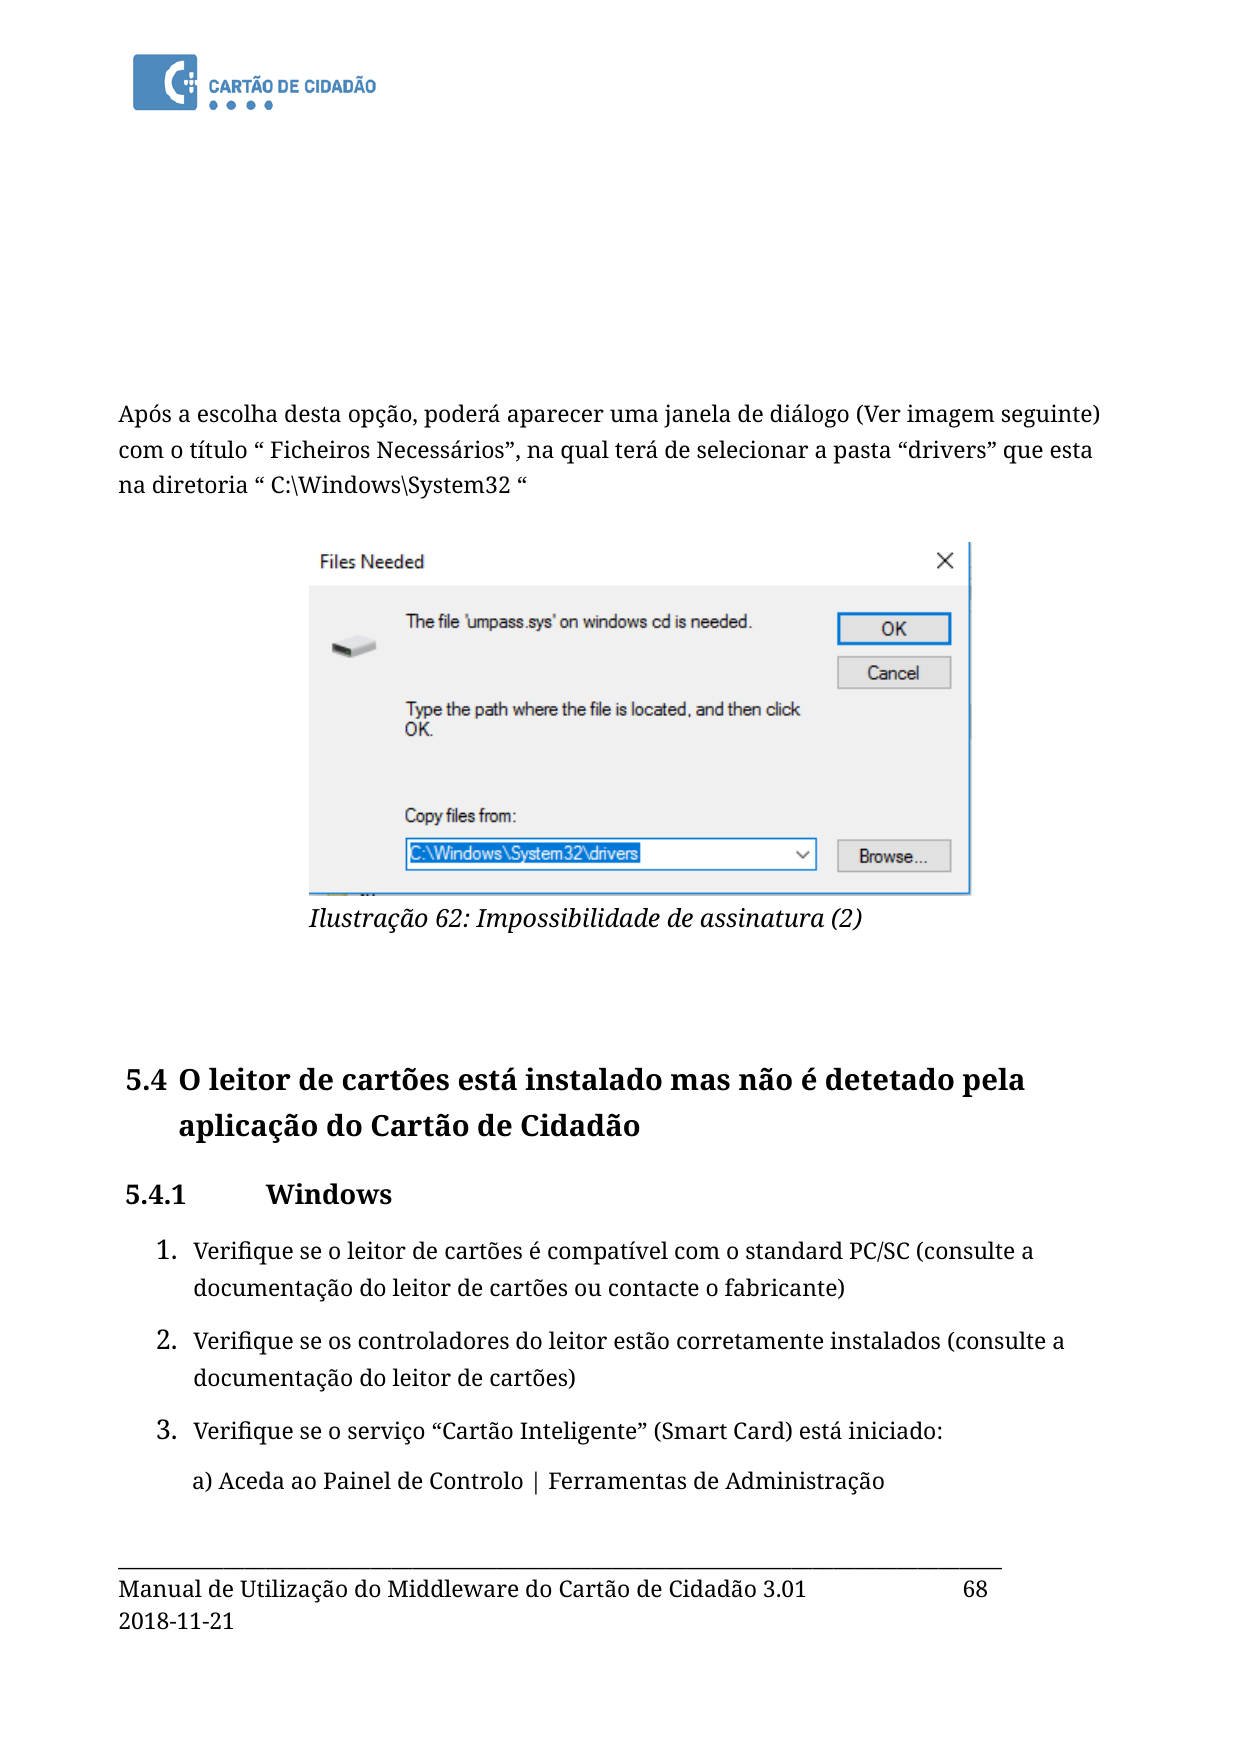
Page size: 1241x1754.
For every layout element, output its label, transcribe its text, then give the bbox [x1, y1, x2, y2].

list Verifique se o serviço “Cartão Inteligente” (Smart Card) está iniciado: [156, 1410, 1122, 1447]
text a) Aceda ao Painel de Controlo | Ferramentas de Administração [118, 1465, 1122, 1496]
picture [130, 47, 423, 118]
picture [309, 542, 972, 896]
list Verifique se o leitor de cartões é compatível com o standard PC/SC (consulte a documentação do leitor de cartões ou contacte o fabricante) [156, 1230, 1122, 1303]
text Após a escolha desta opção, poderá aparecer uma janela de diálogo (Ver imagem seguinte) com o título “ Ficheiros Necessários”, na qual terá de selecionar a pasta “drivers” que esta na diretoria “ C:\Windows\System32 “ [118, 398, 1122, 501]
list Verifique se os controladores do leitor estão corretamente instalados (consulte a documentação do leitor de cartões) [156, 1320, 1122, 1393]
text Ilustração 62: Impossibilidade de assinatura (2) [309, 896, 972, 935]
subtitle Windows [118, 1175, 1122, 1212]
subtitle O leitor de cartões está instalado mas não é detetado pela aplicação do Cartão de Cidadão [118, 1059, 1122, 1144]
